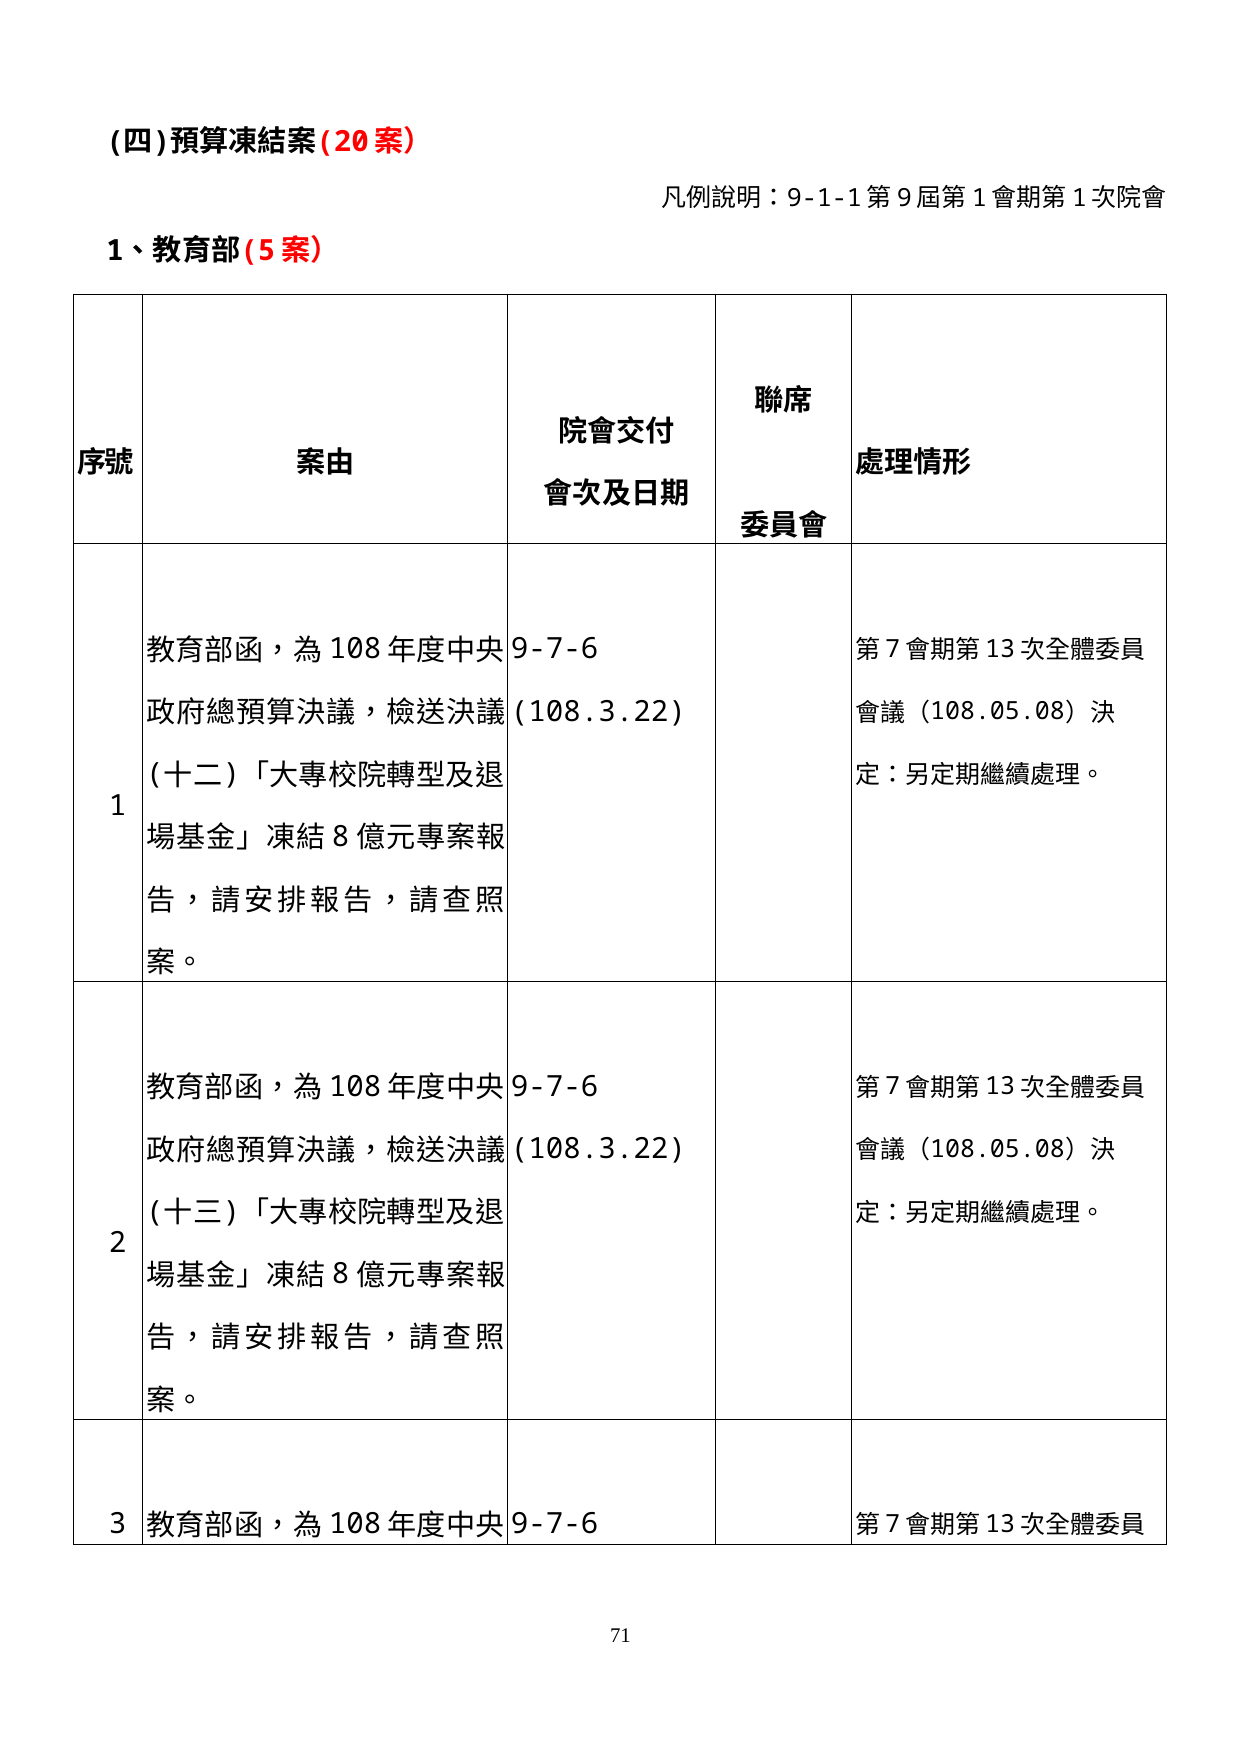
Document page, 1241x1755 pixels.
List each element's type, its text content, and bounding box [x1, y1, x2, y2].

table_header 序號 [74, 295, 142, 543]
text 凡例說明：9-1-1第9屆第1會期第1次院會 [74, 173, 1166, 214]
text (四)預算凍結案(20案） [74, 118, 1166, 160]
table_cell 教育部函，為108年度中央政府總預算決議，檢送決議(十三)「大專校院轉型及退場基金」凍結8億元專案報告，請安排報告，請查照案。 [143, 982, 507, 1418]
table_header 聯席 委員會 [716, 295, 851, 543]
text 1、教育部(5案） [74, 227, 1166, 268]
table_cell [74, 1420, 142, 1543]
table_header 處理情形 [852, 295, 1166, 543]
table_cell 9-7-6 (108.3.22) [508, 982, 715, 1418]
table_cell [716, 1420, 851, 1543]
table_cell [716, 982, 851, 1418]
table_cell [74, 982, 142, 1418]
table_cell [74, 544, 142, 981]
table_cell 9-7-6 [508, 1420, 715, 1543]
table_cell 第7會期第13次全體委員會議（108.05.08）決定：另定期繼續處理。 [852, 544, 1166, 981]
table_header 院會交付 會次及日期 [508, 295, 715, 543]
table_cell 教育部函，為108年度中央政府總預算決議，檢送決議(十二)「大專校院轉型及退場基金」凍結8億元專案報告，請安排報告，請查照案。 [143, 544, 507, 981]
table_header 案由 [143, 295, 507, 543]
table_cell [716, 544, 851, 981]
table_cell 教育部函，為108年度中央 [143, 1420, 507, 1543]
table_cell 第7會期第13次全體委員 [852, 1420, 1166, 1543]
table_cell 第7會期第13次全體委員會議（108.05.08）決定：另定期繼續處理。 [852, 982, 1166, 1418]
table_cell 9-7-6 (108.3.22) [508, 544, 715, 981]
